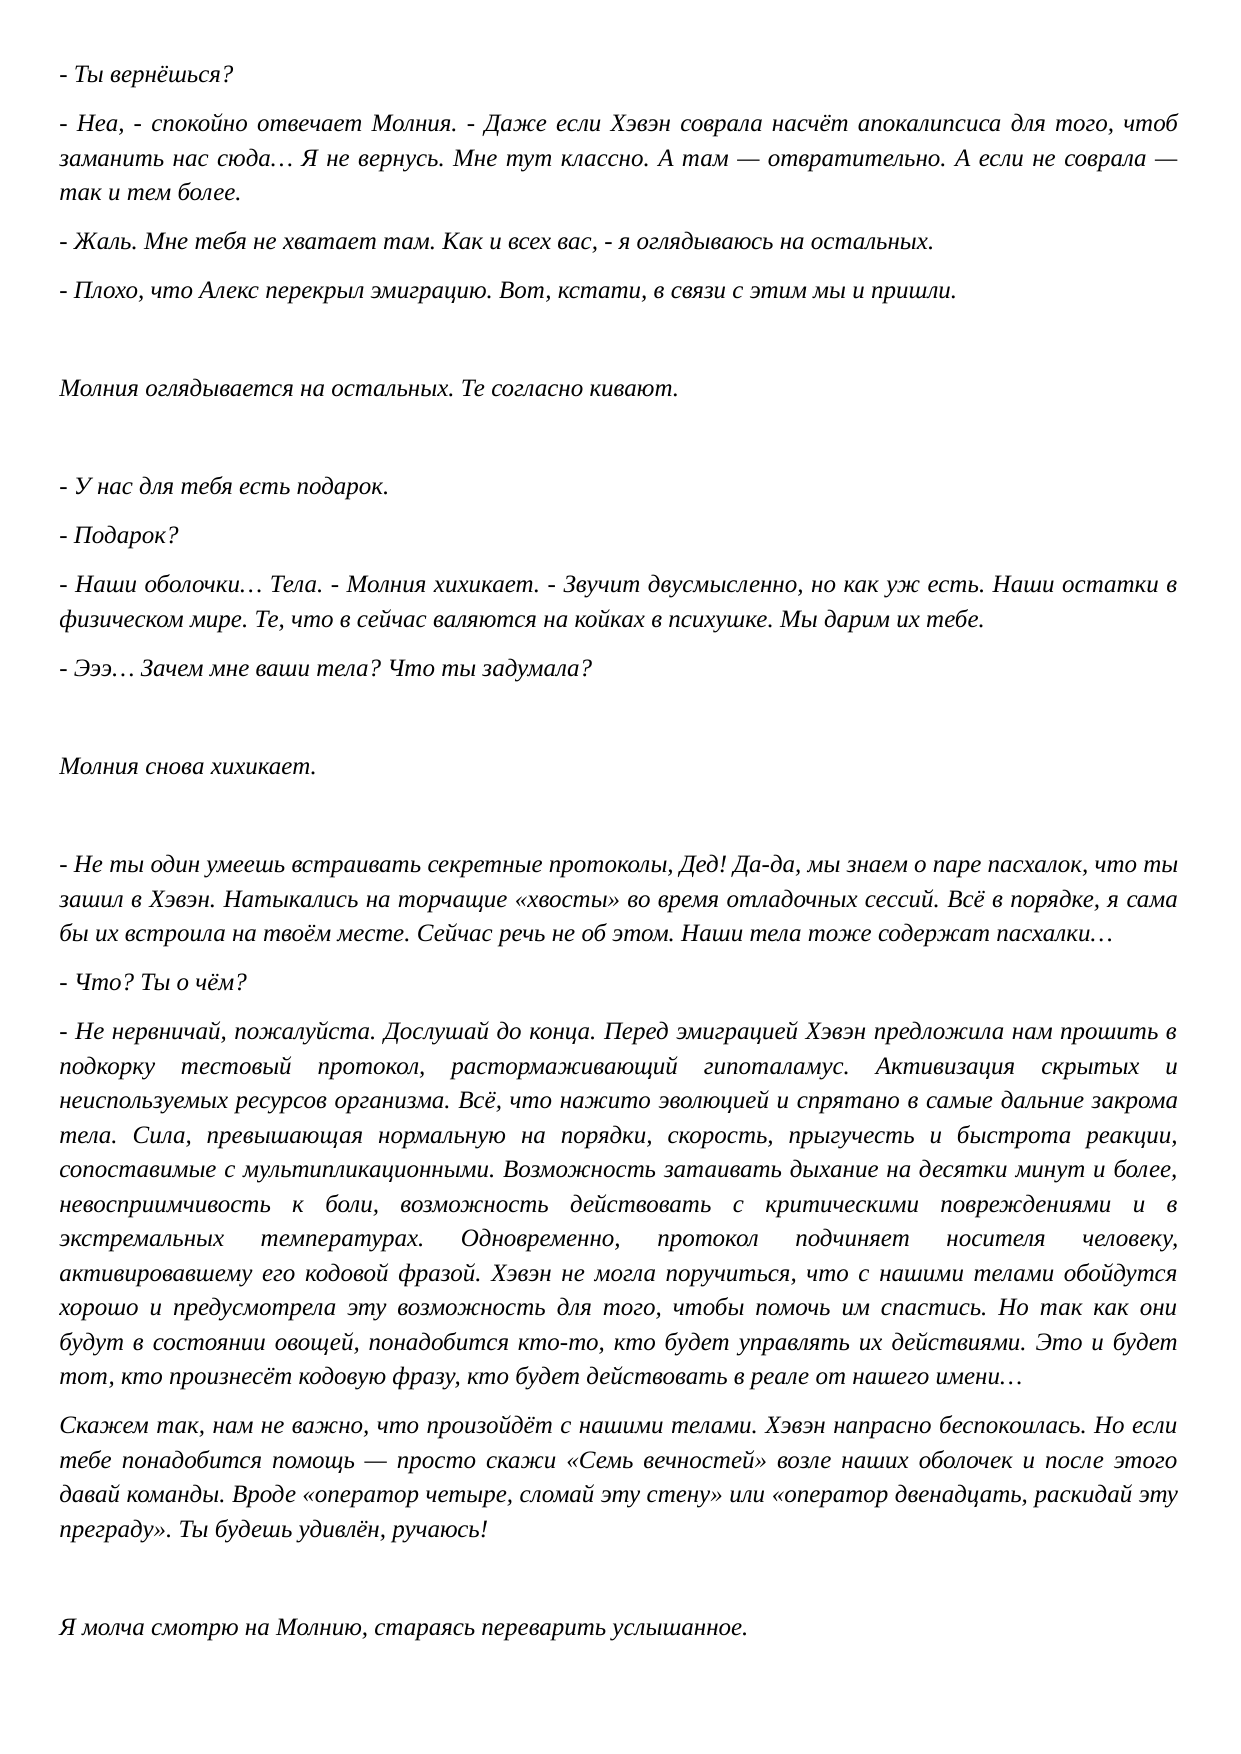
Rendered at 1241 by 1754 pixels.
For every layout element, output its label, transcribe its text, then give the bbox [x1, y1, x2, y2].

text Молния снова хихикает. [59, 751, 1181, 780]
text - Неа, - спокойно отвечает Молния. - Даже если Хэвэн соврала насчёт апокалипсиса для того, чтоб заманить нас сюда… Я не вернусь. Мне тут классно. А там — отвратительно. А если не соврала — так и тем более. [59, 108, 1181, 206]
text Скажем так, нам не важно, что произойдёт с нашими телами. Хэвэн напрасно беспокоилась. Но если тебе понадобится помощь — просто скажи «Семь вечностей» возле наших оболочек и после этого давай команды. Вроде «оператор четыре, сломай эту стену» или «оператор двенадцать, раскидай эту преграду». Ты будешь удивлён, ручаюсь! [59, 1410, 1181, 1542]
text - Наши оболочки… Тела. - Молния хихикает. - Звучит двусмысленно, но как уж есть. Наши остатки в физическом мире. Те, что в сейчас валяются на койках в психушке. Мы дарим их тебе. [59, 569, 1181, 633]
text - Не нервничай, пожалуйста. Дослушай до конца. Перед эмиграцией Хэвэн предложила нам прошить в подкорку тестовый протокол, растормаживающий гипоталамус. Активизация скрытых и неиспользуемых ресурсов организма. Всё, что нажито эволюцией и спрятано в самые дальние закрома тела. Сила, превышающая нормальную на порядки, скорость, прыгучесть и быстрота реакции, сопоставимые с мультипликационными. Возможность затаивать дыхание на десятки минут и более, невосприимчивость к боли, возможность действовать с критическими повреждениями и в экстремальных температурах. Одновременно, протокол подчиняет носителя человеку, активировавшему его кодовой фразой. Хэвэн не могла поручиться, что с нашими телами обойдутся хорошо и предусмотрела эту возможность для того, чтобы помочь им спастись. Но так как они будут в состоянии овощей, понадобится кто-то, кто будет управлять их действиями. Это и будет тот, кто произнесёт кодовую фразу, кто будет действовать в реале от нашего имени… [59, 1016, 1181, 1390]
text - Что? Ты о чём? [59, 967, 1181, 996]
text - Подарок? [59, 521, 1181, 549]
text - У нас для тебя есть подарок. [59, 471, 1181, 500]
text - Жаль. Мне тебя не хватает там. Как и всех вас, - я оглядываюсь на остальных. [59, 226, 1181, 255]
text - Эээ… Зачем мне ваши тела? Что ты задумала? [59, 653, 1181, 682]
text Молния оглядывается на остальных. Те согласно кивают. [59, 373, 1181, 402]
text Я молча смотрю на Молнию, стараясь переварить услышанное. [59, 1612, 1181, 1641]
text - Плохо, что Алекс перекрыл эмиграцию. Вот, кстати, в связи с этим мы и пришли. [59, 275, 1181, 304]
text - Не ты один умеешь встраивать секретные протоколы, Дед! Да-да, мы знаем о паре пасхалок, что ты зашил в Хэвэн. Натыкались на торчащие «хвосты» во время отладочных сессий. Всё в порядке, я сама бы их встроила на твоём месте. Сейчас речь не об этом. Наши тела тоже содержат пасхалки… [59, 849, 1181, 947]
text - Ты вернёшься? [59, 59, 1181, 88]
